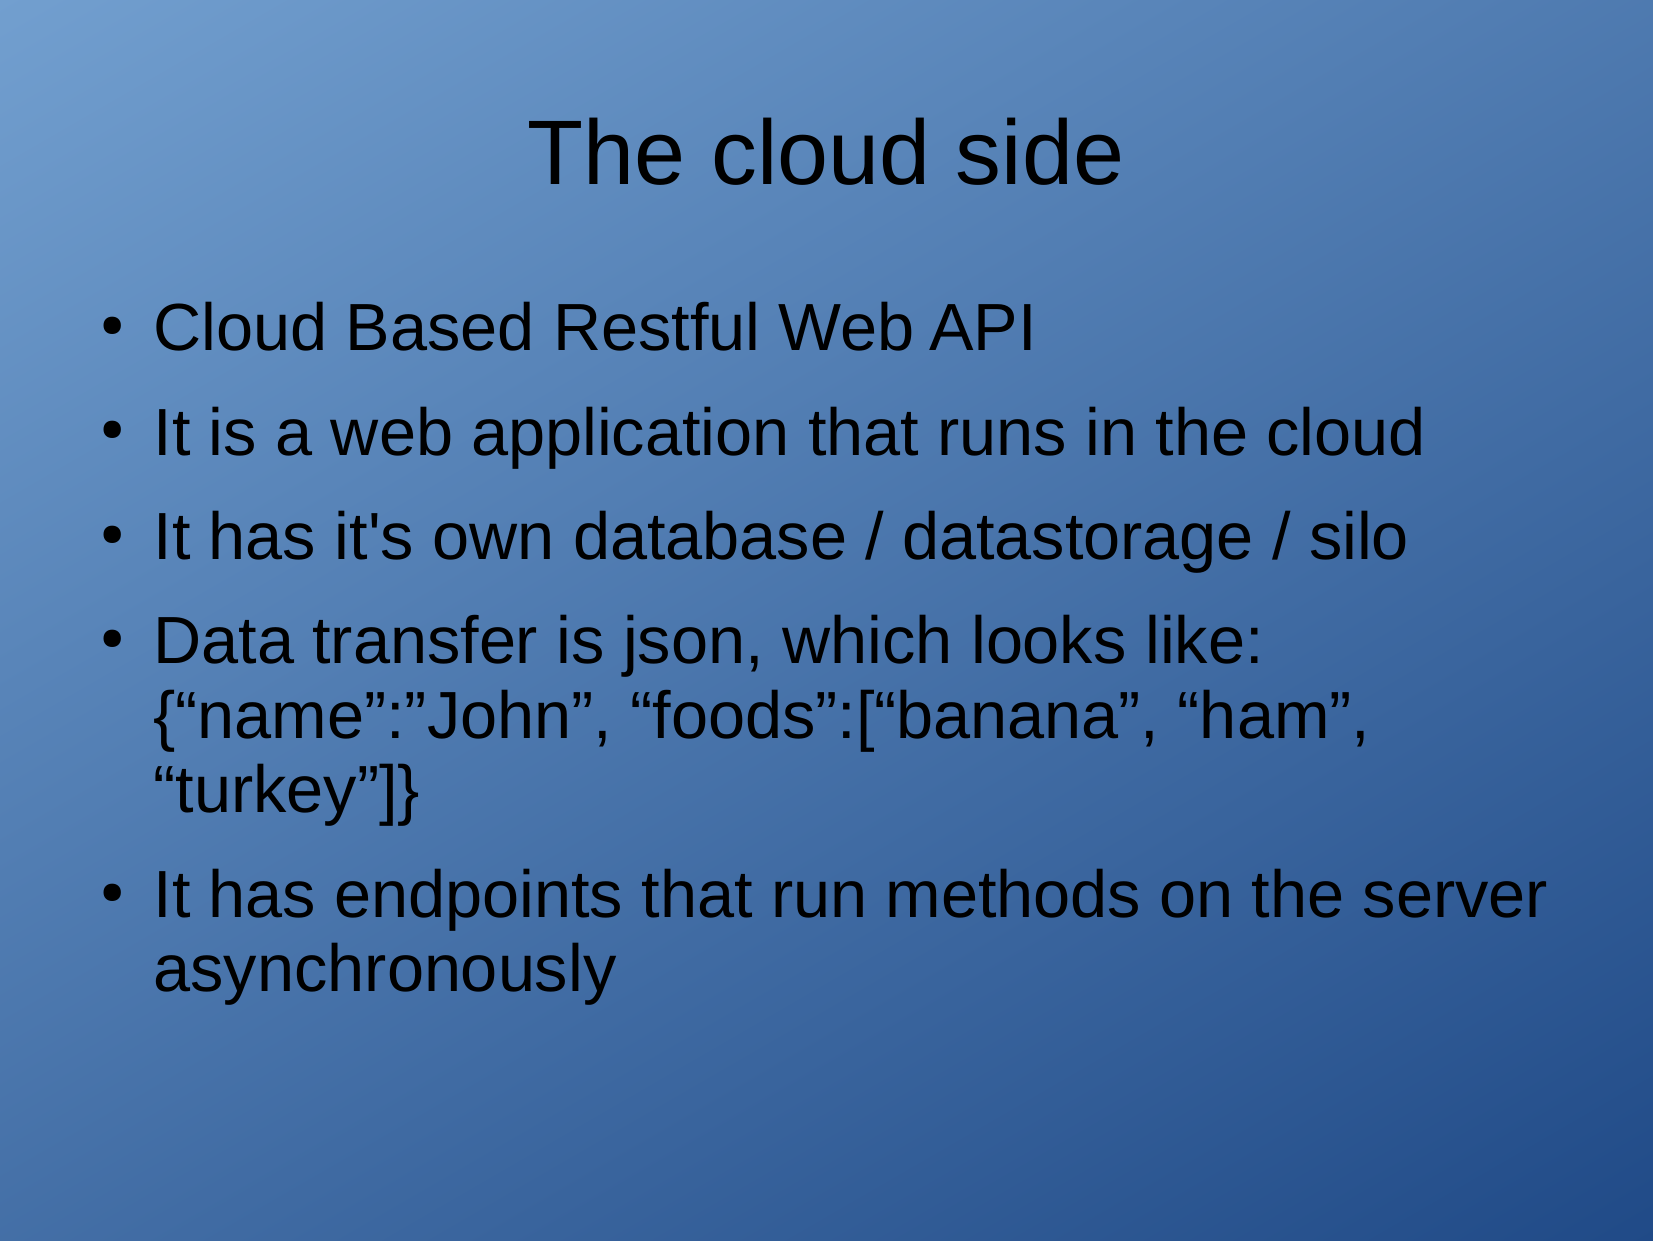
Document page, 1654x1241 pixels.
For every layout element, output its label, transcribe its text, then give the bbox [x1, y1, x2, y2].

title The cloud side [82, 49, 1571, 257]
list Cloud Based Restful Web API It is a web application that runs in the cloud It has it's own database / datastorage / silo Data transfer is json, which looks like: {“name”:”John”, “foods”:[“banana”, “ham”, “turkey”]} It has endpoints that run methods on the server asynchronously [82, 290, 1571, 1010]
